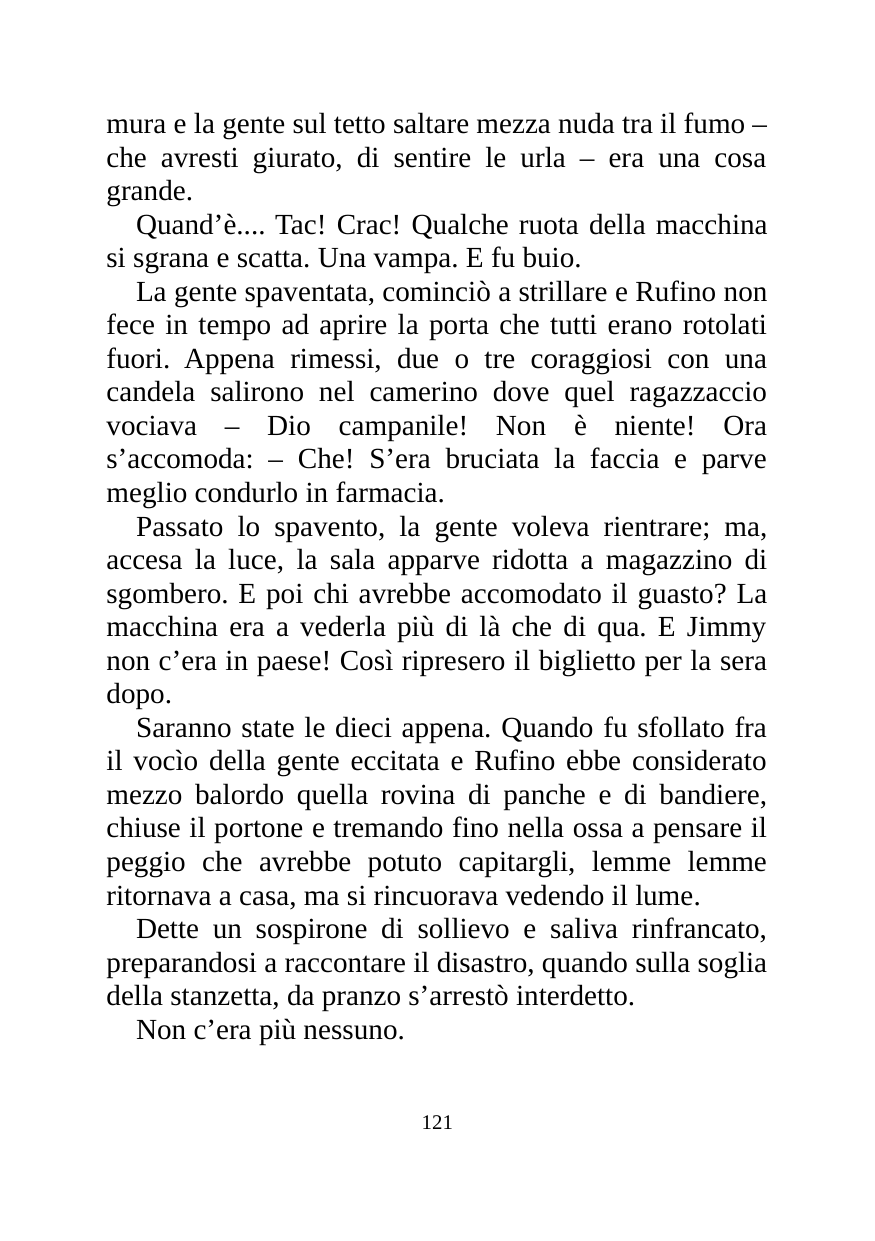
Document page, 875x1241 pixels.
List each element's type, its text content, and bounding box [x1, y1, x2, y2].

text La gente spaventata, cominciò a strillare e Rufino non fece in tempo ad aprire la porta che tutti erano rotolati fuori. Appena rimessi, due o tre coraggiosi con una candela salirono nel camerino dove quel ragazzaccio vociava – Dio campanile! Non è niente! Ora s’accomoda: – Che! S’era bruciata la faccia e parve meglio condurlo in farmacia. [106, 274, 768, 509]
text mura e la gente sul tetto saltare mezza nuda tra il fumo – che avresti giurato, di sentire le urla – era una cosa grande. [106, 106, 768, 207]
text Quand’è.... Tac! Crac! Qualche ruota della macchina si sgrana e scatta. Una vampa. E fu buio. [106, 207, 768, 274]
text Non c’era più nessuno. [106, 1012, 768, 1045]
text Passato lo spavento, la gente voleva rientrare; ma, accesa la luce, la sala apparve ridotta a magazzino di sgombero. E poi chi avrebbe accomodato il guasto? La macchina era a vederla più di là che di qua. E Jimmy non c’era in paese! Così ripresero il biglietto per la sera dopo. [106, 509, 768, 710]
text Dette un sospirone di sollievo e saliva rinfrancato, preparandosi a raccontare il disastro, quando sulla soglia della stanzetta, da pranzo s’arrestò interdetto. [106, 911, 768, 1012]
text Saranno state le dieci appena. Quando fu sfollato fra il vocìo della gente eccitata e Rufino ebbe considerato mezzo balordo quella rovina di panche e di bandiere, chiuse il portone e tremando fino nella ossa a pensare il peggio che avrebbe potuto capitargli, lemme lemme ritornava a casa, ma si rincuorava vedendo il lume. [106, 710, 768, 911]
